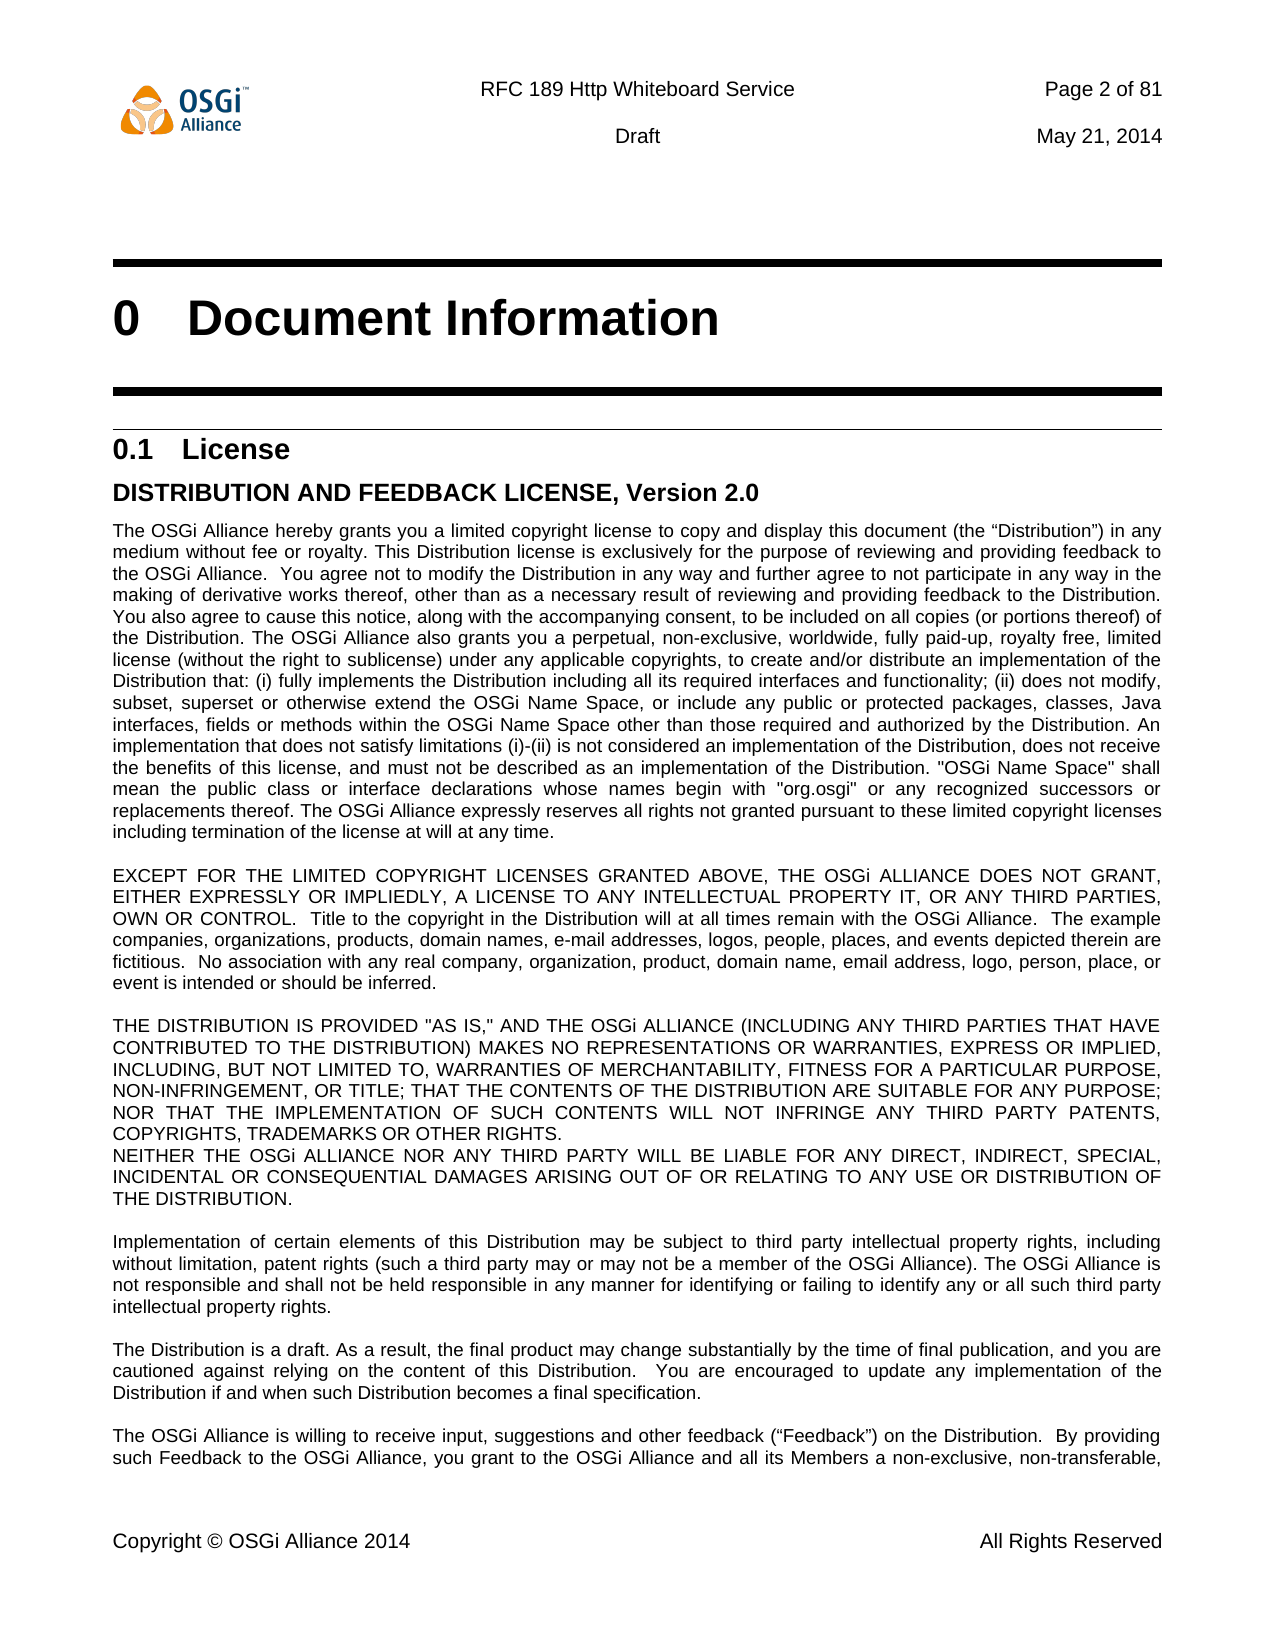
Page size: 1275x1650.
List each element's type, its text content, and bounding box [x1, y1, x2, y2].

picture [113, 78, 257, 142]
text The OSGi Alliance hereby grants you a limited copyright license to copy and display this document (the “Distribution”) in any medium without fee or royalty. This Distribution license is exclusively for the purpose of reviewing and providing feedback to the OSGi Alliance. You agree not to modify the Distribution in any way and further agree to not participate in any way in the making of derivative works thereof, other than as a necessary result of reviewing and providing feedback to the Distribution. You also agree to cause this notice, along with the accompanying consent, to be included on all copies (or portions thereof) of the Distribution. The OSGi Alliance also grants you a perpetual, non-exclusive, worldwide, fully paid-up, royalty free, limited license (without the right to sublicense) under any applicable copyrights, to create and/or distribute an implementation of the Distribution that: (i) fully implements the Distribution including all its required interfaces and functionality; (ii) does not modify, subset, superset or otherwise extend the OSGi Name Space, or include any public or protected packages, classes, Java interfaces, fields or methods within the OSGi Name Space other than those required and authorized by the Distribution. An implementation that does not satisfy limitations (i)-(ii) is not considered an implementation of the Distribution, does not receive the benefits of this license, and must not be described as an implementation of the Distribution. "OSGi Name Space" shall mean the public class or interface declarations whose names begin with "org.osgi" or any recognized successors or replacements thereof. The OSGi Alliance expressly reserves all rights not granted pursuant to these limited copyright licenses including termination of the license at will at any time. [112, 519, 1162, 843]
text The Distribution is a draft. As a result, the final product may change substantially by the time of final publication, and you are cautioned against relying on the content of this Distribution. You are encouraged to update any implementation of the Distribution if and when such Distribution becomes a final specification. [112, 1339, 1162, 1403]
subtitle License [112, 430, 1162, 466]
text NEITHER THE OSGi ALLIANCE NOR ANY THIRD PARTY WILL BE LIABLE FOR ANY DIRECT, INDIRECT, SPECIAL, INCIDENTAL OR CONSEQUENTIAL DAMAGES ARISING OUT OF OR RELATING TO ANY USE OR DISTRIBUTION OF THE DISTRIBUTION. [112, 1145, 1162, 1209]
text THE DISTRIBUTION IS PROVIDED "AS IS," AND THE OSGi ALLIANCE (INCLUDING ANY THIRD PARTIES THAT HAVE CONTRIBUTED TO THE DISTRIBUTION) MAKES NO REPRESENTATIONS OR WARRANTIES, EXPRESS OR IMPLIED, INCLUDING, BUT NOT LIMITED TO, WARRANTIES OF MERCHANTABILITY, FITNESS FOR A PARTICULAR PURPOSE, NON-INFRINGEMENT, OR TITLE; THAT THE CONTENTS OF THE DISTRIBUTION ARE SUITABLE FOR ANY PURPOSE; NOR THAT THE IMPLEMENTATION OF SUCH CONTENTS WILL NOT INFRINGE ANY THIRD PARTY PATENTS, COPYRIGHTS, TRADEMARKS OR OTHER RIGHTS. [112, 1015, 1162, 1145]
text EXCEPT FOR THE LIMITED COPYRIGHT LICENSES GRANTED ABOVE, THE OSGi ALLIANCE DOES NOT GRANT, EITHER EXPRESSLY OR IMPLIEDLY, A LICENSE TO ANY INTELLECTUAL PROPERTY IT, OR ANY THIRD PARTIES, OWN OR CONTROL. Title to the copyright in the Distribution will at all times remain with the OSGi Alliance. The example companies, organizations, products, domain names, e-mail addresses, logos, people, places, and events depicted therein are fictitious. No association with any real company, organization, product, domain name, email address, logo, person, place, or event is intended or should be inferred. [112, 864, 1162, 994]
text Implementation of certain elements of this Distribution may be subject to third party intellectual property rights, including without limitation, patent rights (such a third party may or may not be a member of the OSGi Alliance). The OSGi Alliance is not responsible and shall not be held responsible in any manner for identifying or failing to identify any or all such third party intellectual property rights. [112, 1231, 1162, 1317]
text DISTRIBUTION AND FEEDBACK LICENSE, Version 2.0 [112, 478, 1162, 507]
subtitle Document Information [112, 260, 1162, 396]
text The OSGi Alliance is willing to receive input, suggestions and other feedback (“Feedback”) on the Distribution. By providing such Feedback to the OSGi Alliance, you grant to the OSGi Alliance and all its Members a non-exclusive, non-transferable, [112, 1425, 1162, 1468]
